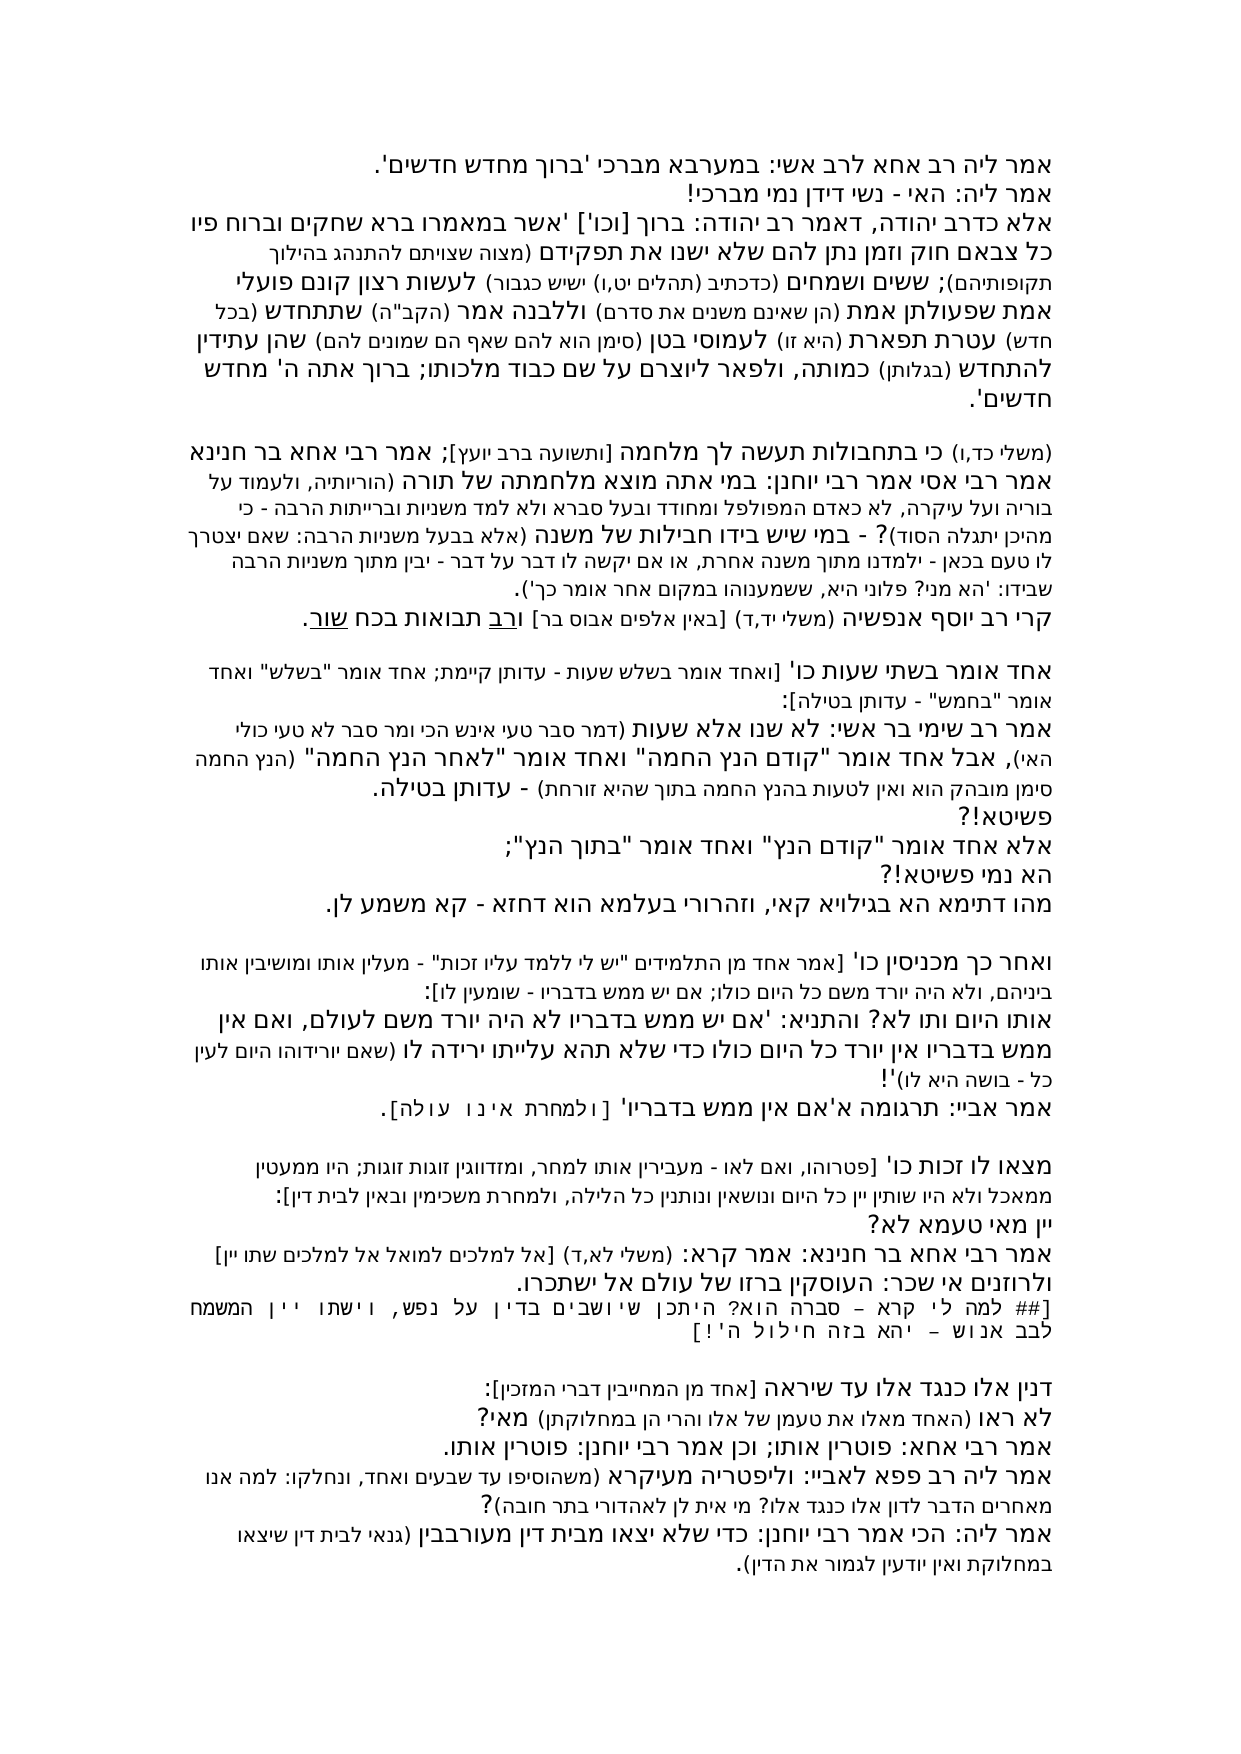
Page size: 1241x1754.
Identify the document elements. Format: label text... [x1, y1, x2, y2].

text אמר ליה: הכי אמר רבי יוחנן: כדי שלא יצאו מבית דין מעורבבין (גנאי לבית דין שיצאו במחלוקת ואין יודעין לגמור את הדין). [187, 1519, 1053, 1578]
text [## למה לי קרא – סברה הוא? היתכן שיושבים בדין על נפש, וישתו יין המשמח לבב אנוש – יהא בזה חילול ה'!] [187, 1297, 1053, 1345]
text אמר ליה רב אחא לרב אשי: במערבא מברכי 'ברוך מחדש חדשים'. [187, 150, 1053, 179]
text קרי רב יוסף אנפשיה (משלי יד,ד) [באין אלפים אבוס בר] ורב תבואות בכח שור. [187, 603, 1053, 632]
text (משלי כד,ו) כי בתחבולות תעשה לך מלחמה [ותשועה ברב יועץ]; אמר רבי אחא בר חנינא אמר רבי אסי אמר רבי יוחנן: במי אתה מוצא מלחמתה של תורה (הוריותיה, ולעמוד על בוריה ועל עיקרה, לא כאדם המפולפל ומחודד ובעל סברא ולא למד משניות וברייתות הרבה - כי מהיכן יתגלה הסוד)? - במי שיש בידו חבילות של משנה (אלא בבעל משניות הרבה: שאם יצטרך לו טעם בכאן - ילמדנו מתוך משנה אחרת, או אם יקשה לו דבר על דבר - יבין מתוך משניות הרבה שבידו: 'הא מני? פלוני היא, ששמענוהו במקום אחר אומר כך'). [187, 437, 1053, 603]
text אמר ליה רב פפא לאביי: וליפטריה מעיקרא (משהוסיפו עד שבעים ואחד, ונחלקו: למה אנו מאחרים הדבר לדון אלו כנגד אלו? מי אית לן לאהדורי בתר חובה)? [187, 1461, 1053, 1519]
text ואחר כך מכניסין כו' [אמר אחד מן התלמידים "יש לי ללמד עליו זכות" - מעלין אותו ומושיבין אותו ביניהם, ולא היה יורד משם כל היום כולו; אם יש ממש בדבריו - שומעין לו]: [187, 947, 1053, 1006]
text מצאו לו זכות כו' [פטרוהו, ואם לאו - מעבירין אותו למחר, ומזדווגין זוגות זוגות; היו ממעטין ממאכל ולא היו שותין יין כל היום ונושאין ונותנין כל הלילה, ולמחרת משכימין ובאין לבית דין]: [187, 1152, 1053, 1210]
text אמר רבי אחא בר חנינא: אמר קרא: (משלי לא,ד) [אל למלכים למואל אל למלכים שתו יין] ולרוזנים אי שכר: העוסקין ברזו של עולם אל ישתכרו. [187, 1239, 1053, 1297]
text לא ראו (האחד מאלו את טעמן של אלו והרי הן במחלוקתן) מאי? [187, 1403, 1053, 1432]
text הא נמי פשיטא!? [187, 860, 1053, 889]
text יין מאי טעמא לא? [187, 1210, 1053, 1239]
text אלא כדרב יהודה, דאמר רב יהודה: ברוך [וכו'] 'אשר במאמרו ברא שחקים וברוח פיו כל צבאם חוק וזמן נתן להם שלא ישנו את תפקידם (מצוה שצויתם להתנהג בהילוך תקופותיהם); ששים ושמחים (כדכתיב (תהלים יט,ו) ישיש כגבור) לעשות רצון קונם פועלי אמת שפעולתן אמת (הן שאינם משנים את סדרם) וללבנה אמר (הקב"ה) שתתחדש (בכל חדש) עטרת תפארת (היא זו) לעמוסי בטן (סימן הוא להם שאף הם שמונים להם) שהן עתידין להתחדש (בגלותן) כמותה, ולפאר ליוצרם על שם כבוד מלכותו; ברוך אתה ה' מחדש חדשים'. [187, 208, 1053, 413]
text אמר אביי: תרגומה א'אם אין ממש בדבריו' [ולמחרת אינו עולה]. [187, 1093, 1053, 1123]
text פשיטא!? [187, 802, 1053, 831]
text אמר רבי אחא: פוטרין אותו; וכן אמר רבי יוחנן: פוטרין אותו. [187, 1432, 1053, 1461]
text אמר ליה: האי - נשי דידן נמי מברכי! [187, 179, 1053, 208]
text אלא אחד אומר "קודם הנץ" ואחד אומר "בתוך הנץ"; [187, 831, 1053, 860]
text אותו היום ותו לא? והתניא: 'אם יש ממש בדבריו לא היה יורד משם לעולם, ואם אין ממש בדבריו אין יורד כל היום כולו כדי שלא תהא עלייתו ירידה לו (שאם יורידוהו היום לעין כל - בושה היא לו)'! [187, 1006, 1053, 1093]
text אחד אומר בשתי שעות כו' [ואחד אומר בשלש שעות - עדותן קיימת; אחד אומר "בשלש" ואחד אומר "בחמש" - עדותן בטילה]: [187, 656, 1053, 714]
text מהו דתימא הא בגילויא קאי, וזהרורי בעלמא הוא דחזא - קא משמע לן. [187, 889, 1053, 919]
text אמר רב שימי בר אשי: לא שנו אלא שעות (דמר סבר טעי אינש הכי ומר סבר לא טעי כולי האי), אבל אחד אומר "קודם הנץ החמה" ואחד אומר "לאחר הנץ החמה" (הנץ החמה סימן מובהק הוא ואין לטעות בהנץ החמה בתוך שהיא זורחת) - עדותן בטילה. [187, 714, 1053, 802]
text דנין אלו כנגד אלו עד שיראה [אחד מן המחייבין דברי המזכין]: [187, 1373, 1053, 1403]
